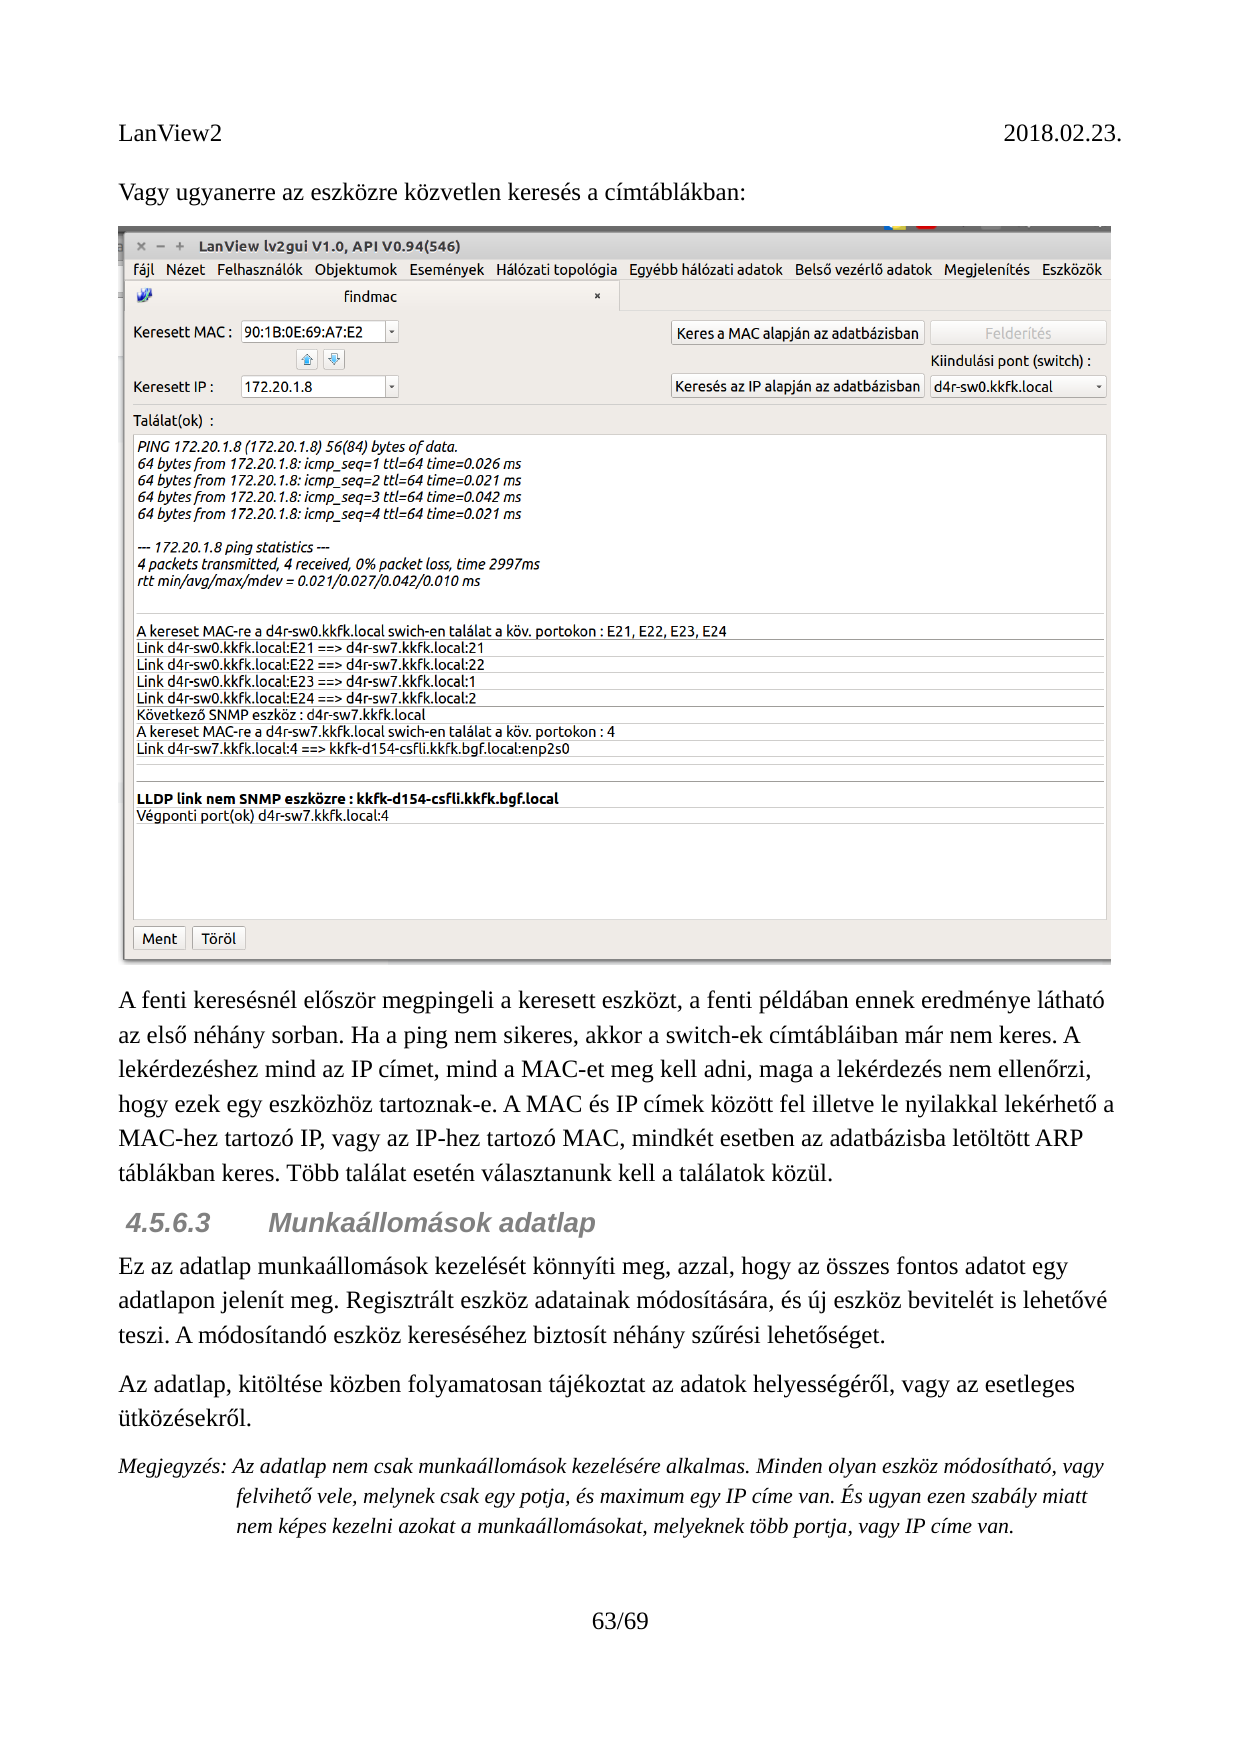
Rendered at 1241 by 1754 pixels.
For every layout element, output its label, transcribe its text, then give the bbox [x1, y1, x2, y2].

subtitle Munkaállomások adatlap [118, 1207, 1122, 1238]
text Vagy ugyanerre az eszközre közvetlen keresés a címtáblákban: [118, 177, 1122, 206]
picture [118, 226, 1111, 965]
text Ez az adatlap munkaállomások kezelését könnyíti meg, azzal, hogy az összes fontos adatot egy adatlapon jelenít meg. Regisztrált eszköz adatainak módosítására, és új eszköz bevitelét is lehetővé teszi. A módosítandó eszköz kereséséhez biztosít néhány szűrési lehetőséget. [118, 1251, 1122, 1349]
text Megjegyzés: Az adatlap nem csak munkaállomások kezelésére alkalmas. Minden olyan eszköz módosítható, vagy felvihető vele, melynek csak egy potja, és maximum egy IP címe van. És ugyan ezen szabály miatt nem képes kezelni azokat a munkaállomásokat, melyeknek több portja, vagy IP címe van. [118, 1453, 1122, 1538]
text Az adatlap, kitöltése közben folyamatosan tájékoztat az adatok helyességéről, vagy az esetleges ütközésekről. [118, 1369, 1122, 1432]
text A fenti keresésnél először megpingeli a keresett eszközt, a fenti példában ennek eredménye látható az első néhány sorban. Ha a ping nem sikeres, akkor a switch-ek címtábláiban már nem keres. A lekérdezéshez mind az IP címet, mind a MAC-et meg kell adni, maga a lekérdezés nem ellenőrzi, hogy ezek egy eszközhöz tartoznak-e. A MAC és IP címek között fel illetve le nyilakkal lekérhető a MAC-hez tartozó IP, vagy az IP-hez tartozó MAC, mindkét esetben az adatbázisba letöltött ARP táblákban keres. Több találat esetén választanunk kell a találatok közül. [118, 985, 1122, 1186]
